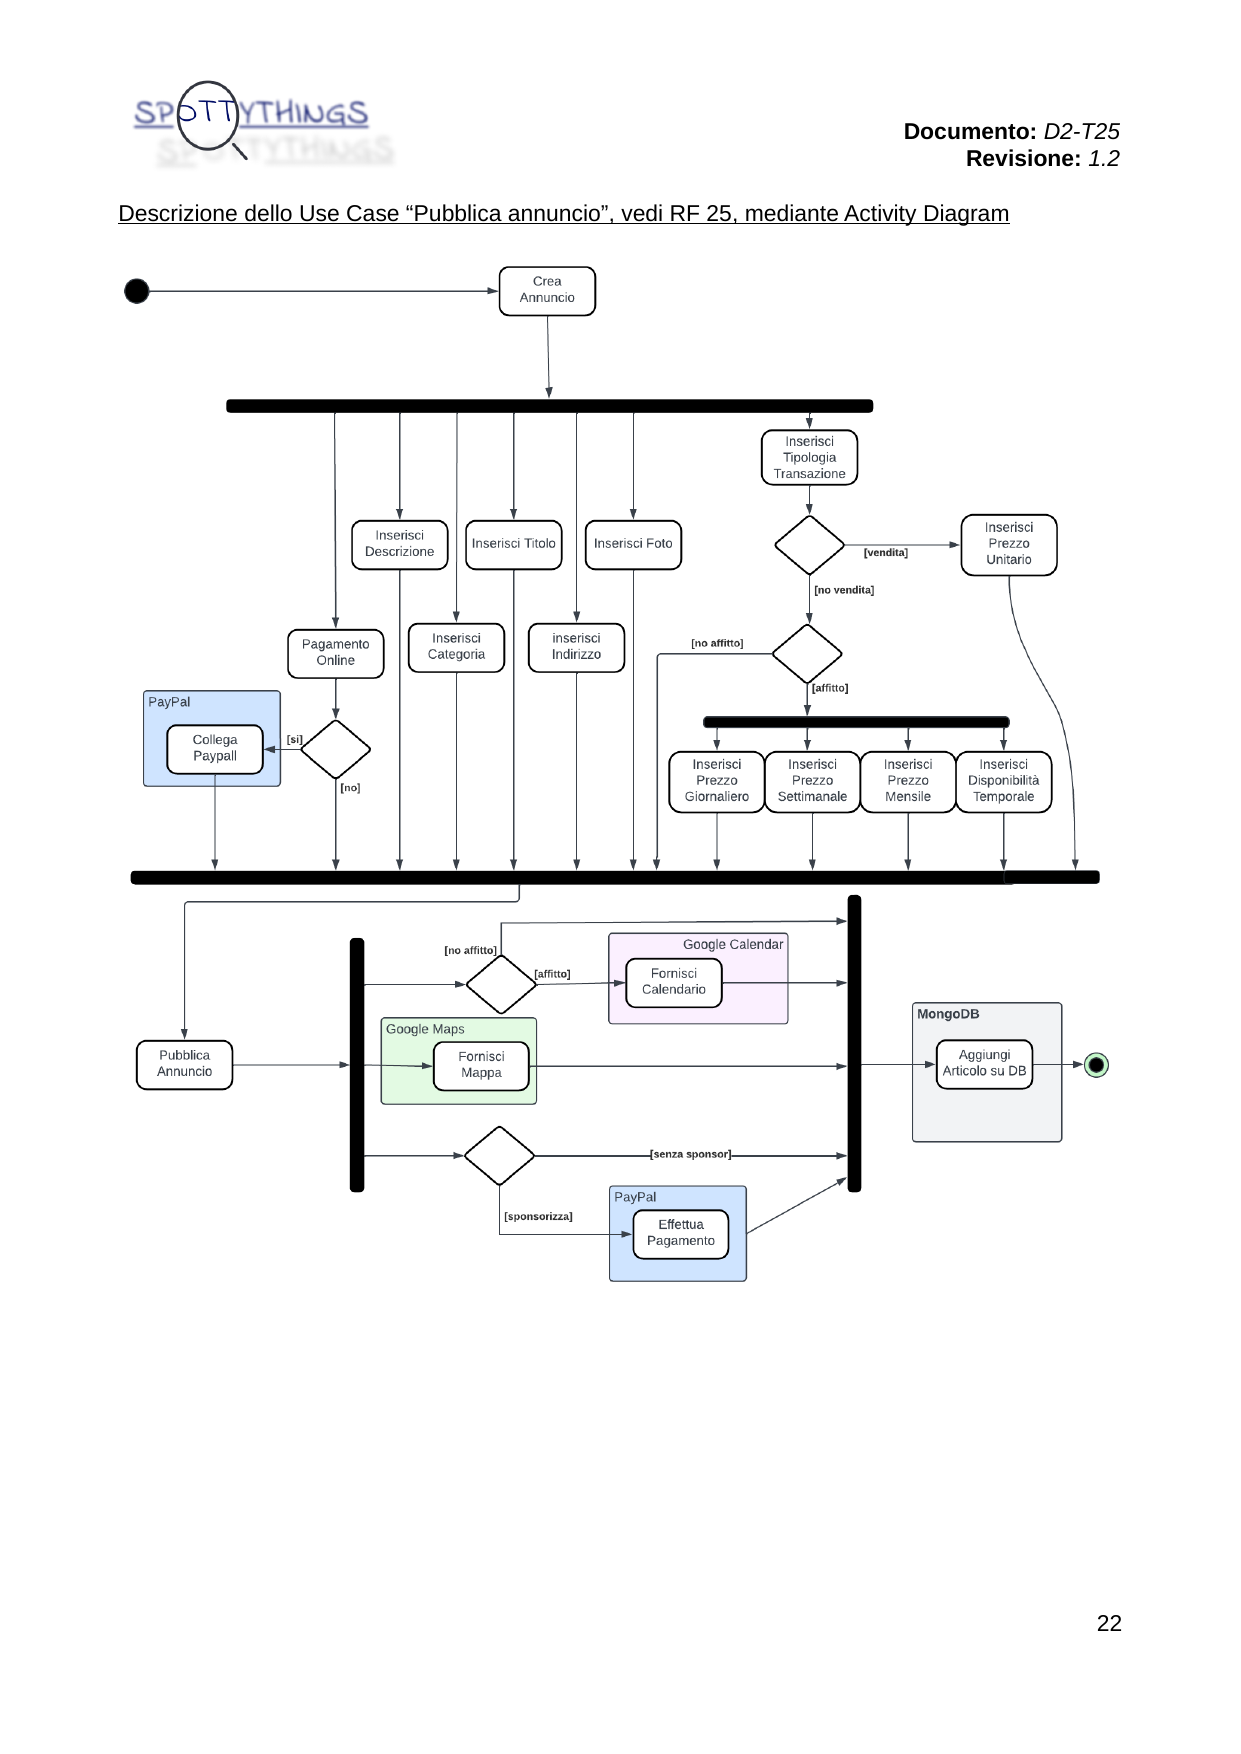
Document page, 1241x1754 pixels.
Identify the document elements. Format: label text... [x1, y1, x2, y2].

picture [123, 73, 399, 187]
picture [118, 260, 1123, 1283]
text Descrizione dello Use Case “Pubblica annuncio”, vedi RF 25, mediante Activity Diagram [118, 200, 1122, 227]
